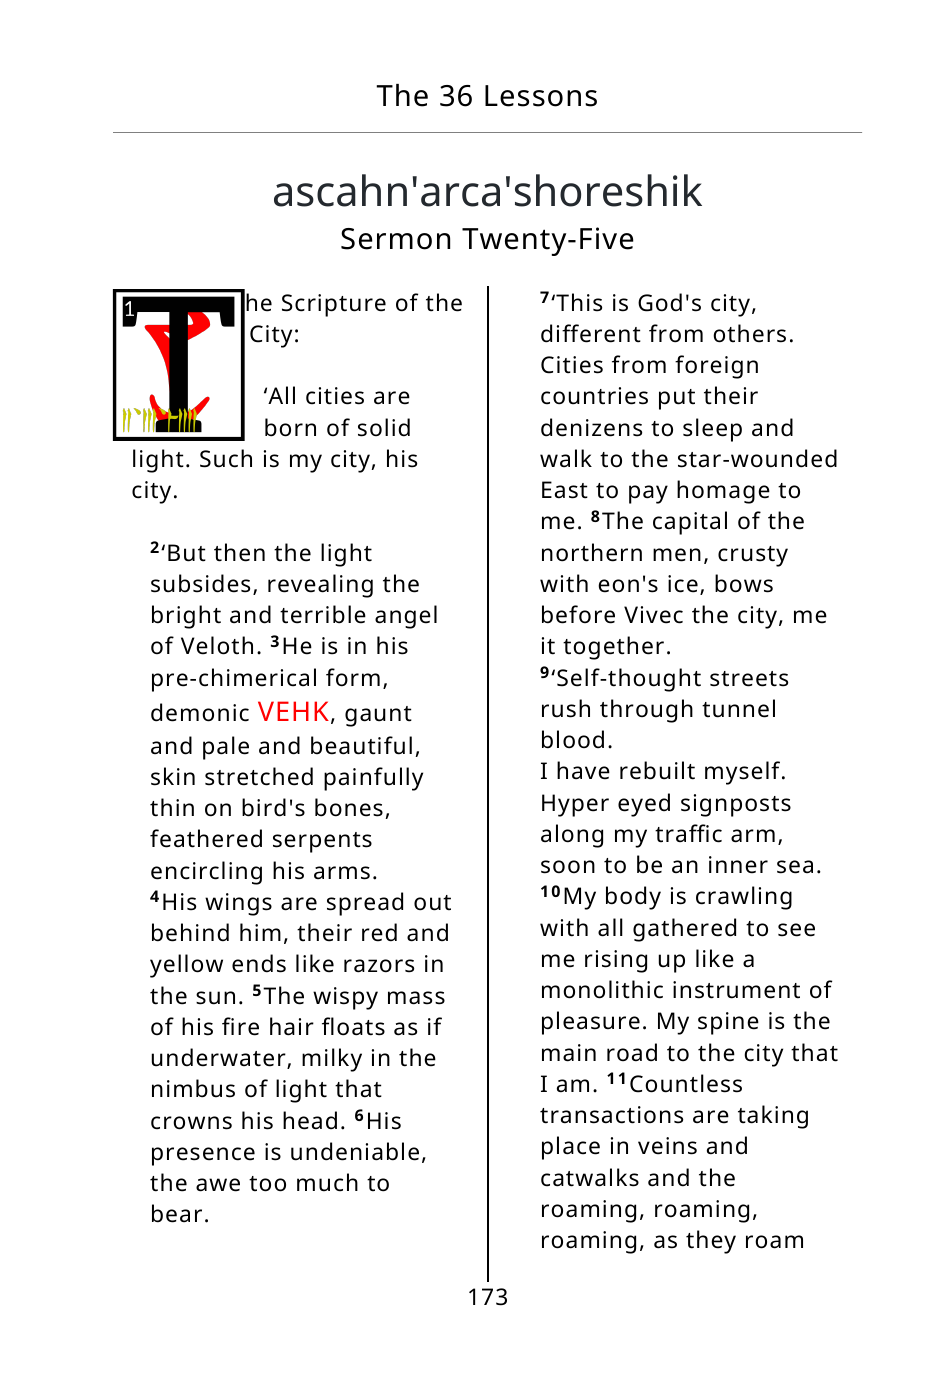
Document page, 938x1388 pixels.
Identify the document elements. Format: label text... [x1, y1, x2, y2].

text 7‘This is God's city, different from others. Cities from foreign countries put their denizens to sleep and walk to the star-wounded East to pay homage to me. 8The capital of the northern men, crusty with eon's ice, bows before Vivec the city, me it together. [540, 287, 844, 662]
text 9‘Self-thought streets rush through tunnel blood. I have rebuilt myself. Hyper eyed signposts along my traffic arm, soon to be an inner sea. 10My body is crawling with all gathered to see me rising up like a monolithic instrument of pleasure. My spine is the main road to the city that I am. 11Countless transactions are taking place in veins and catwalks and the roaming, roaming, roaming, as they roam [540, 662, 844, 1255]
text City: [245, 318, 472, 349]
subtitle ascahn'arca'shoreshik [112, 162, 862, 218]
picture [112, 289, 245, 441]
text he Scripture of the [112, 287, 472, 318]
text Sermon Twenty-Five [112, 218, 862, 258]
text 2‘But then the light subsides, revealing the bright and terrible angel of Veloth. 3He is in his pre-chimerical form, demonic VEHK, gaunt and pale and beautiful, skin stretched painfully thin on bird's bones, feathered serpents encircling his arms. 4His wings are spread out behind him, their red and yellow ends like razors in the sun. 5The wispy mass of his fire hair floats as if underwater, milky in the nimbus of light that crowns his head. 6His presence is undeniable, the awe too much to bear. [150, 537, 454, 1230]
text The 36 Lessons [112, 75, 862, 115]
text ‘All cities are born of solid light. Such is my city, his city. [131, 380, 472, 505]
